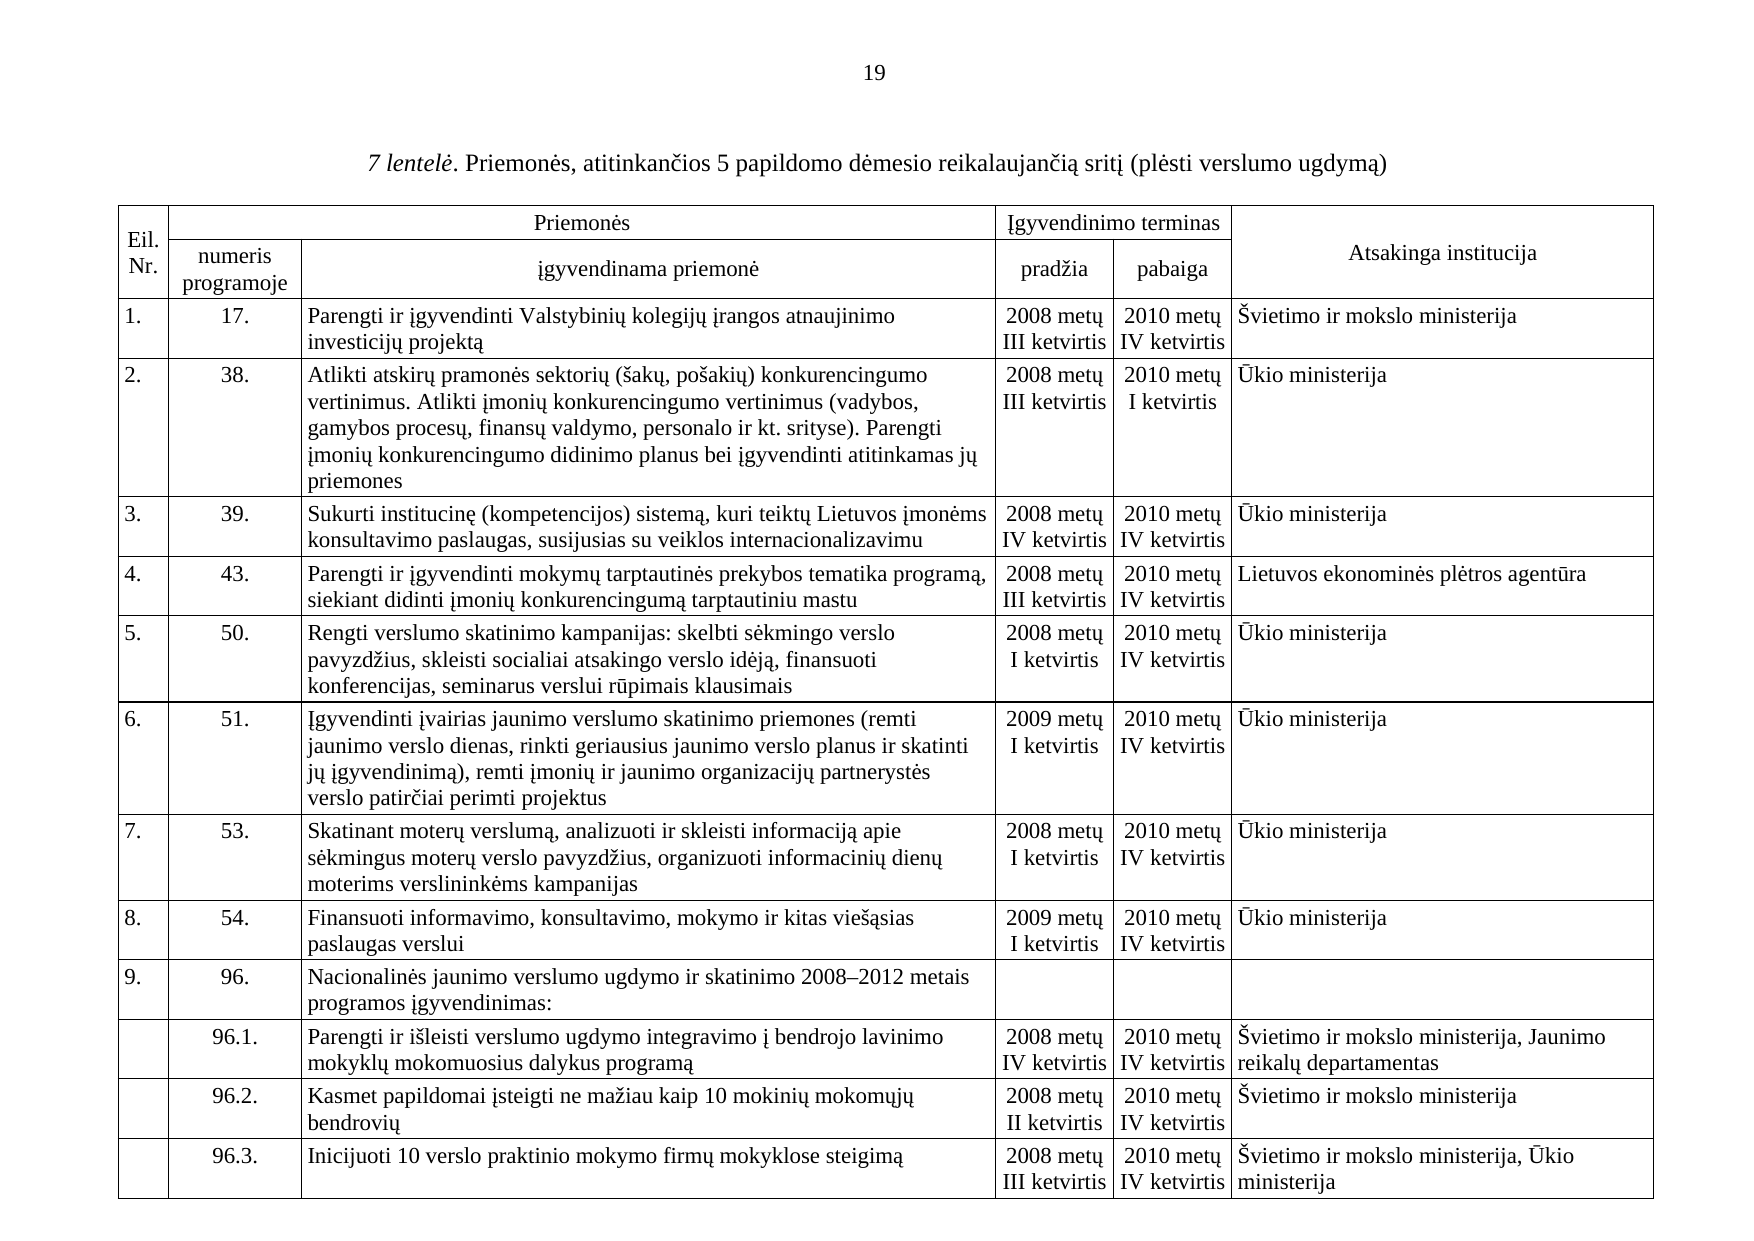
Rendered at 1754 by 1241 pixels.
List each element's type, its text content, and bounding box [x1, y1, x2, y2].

table_cell 2010 metų IV ketvirtis [1114, 815, 1231, 899]
table_cell Kasmet papildomai įsteigti ne mažiau kaip 10 mokinių mokomųjų bendrovių [302, 1079, 995, 1138]
table_cell 2. [119, 359, 168, 496]
table_cell Inicijuoti 10 verslo praktinio mokymo firmų mokyklose steigimą [302, 1139, 995, 1197]
table_cell 2010 metų IV ketvirtis [1114, 557, 1231, 615]
table_cell 7. [119, 815, 168, 899]
table_header Įgyvendinimo terminas [996, 206, 1231, 238]
table_header Priemonės [169, 206, 995, 238]
table_cell 2008 metų III ketvirtis [996, 359, 1113, 496]
table_cell Ūkio ministerija [1232, 497, 1653, 556]
table_cell 5. [119, 616, 168, 701]
table_cell 51. [169, 703, 301, 814]
table_cell 2010 metų IV ketvirtis [1114, 703, 1231, 814]
table_cell Atlikti atskirų pramonės sektorių (šakų, pošakių) konkurencingumo vertinimus. Atlikti įmonių konkurencingumo vertinimus (vadybos, gamybos procesų, finansų valdymo, personalo ir kt. srityse). Parengti įmonių konkurencingumo didinimo planus bei įgyvendinti atitinkamas jų priemones [302, 359, 995, 496]
table_cell Lietuvos ekonominės plėtros agentūra [1232, 557, 1653, 615]
table_cell Ūkio ministerija [1232, 901, 1653, 959]
table_cell 3. [119, 497, 168, 556]
table_cell 96. [169, 960, 301, 1019]
table_cell Ūkio ministerija [1232, 359, 1653, 496]
table_cell Ūkio ministerija [1232, 703, 1653, 814]
table_cell 2010 metų IV ketvirtis [1114, 1020, 1231, 1078]
table_cell Rengti verslumo skatinimo kampanijas: skelbti sėkmingo verslo pavyzdžius, skleisti socialiai atsakingo verslo idėją, finansuoti konferencijas, seminarus verslui rūpimais klausimais [302, 616, 995, 701]
table_cell 96.3. [169, 1139, 301, 1197]
table_cell 2008 metų I ketvirtis [996, 616, 1113, 701]
table_cell 53. [169, 815, 301, 899]
table_cell Nacionalinės jaunimo verslumo ugdymo ir skatinimo 2008–2012 metais programos įgyvendinimas: [302, 960, 995, 1019]
table_cell 2010 metų IV ketvirtis [1114, 901, 1231, 959]
table_cell [1114, 960, 1231, 1019]
table_cell Švietimo ir mokslo ministerija, Jaunimo reikalų departamentas [1232, 1020, 1653, 1078]
table_cell 96.2. [169, 1079, 301, 1138]
table_cell 2009 metų I ketvirtis [996, 901, 1113, 959]
table_cell 2010 metų IV ketvirtis [1114, 1079, 1231, 1138]
table_cell Ūkio ministerija [1232, 616, 1653, 701]
table_header Atsakinga institucija [1232, 206, 1653, 298]
table_cell Skatinant moterų verslumą, analizuoti ir skleisti informaciją apie sėkmingus moterų verslo pavyzdžius, organizuoti informacinių dienų moterims verslininkėms kampanijas [302, 815, 995, 899]
table_cell 2008 metų III ketvirtis [996, 299, 1113, 358]
table_cell 2008 metų I ketvirtis [996, 815, 1113, 899]
table_cell pabaiga [1114, 240, 1231, 298]
table_cell Įgyvendinti įvairias jaunimo verslumo skatinimo priemones (remti jaunimo verslo dienas, rinkti geriausius jaunimo verslo planus ir skatinti jų įgyvendinimą), remti įmonių ir jaunimo organizacijų partnerystės verslo patirčiai perimti projektus [302, 703, 995, 814]
table_cell Švietimo ir mokslo ministerija [1232, 1079, 1653, 1138]
table_cell 9. [119, 960, 168, 1019]
table_cell Švietimo ir mokslo ministerija [1232, 299, 1653, 358]
table_cell 2010 metų IV ketvirtis [1114, 299, 1231, 358]
table_cell 2008 metų III ketvirtis [996, 1139, 1113, 1197]
table_cell 8. [119, 901, 168, 959]
table_cell 2008 metų IV ketvirtis [996, 497, 1113, 556]
table_cell 2009 metų I ketvirtis [996, 703, 1113, 814]
table_cell Sukurti institucinę (kompetencijos) sistemą, kuri teiktų Lietuvos įmonėms konsultavimo paslaugas, susijusias su veiklos internacionalizavimu [302, 497, 995, 556]
table_header Eil. Nr. [119, 206, 168, 298]
table_cell Finansuoti informavimo, konsultavimo, mokymo ir kitas viešąsias paslaugas verslui [302, 901, 995, 959]
table_cell 6. [119, 703, 168, 814]
table_cell Parengti ir išleisti verslumo ugdymo integravimo į bendrojo lavinimo mokyklų mokomuosius dalykus programą [302, 1020, 995, 1078]
table_cell Švietimo ir mokslo ministerija, Ūkio ministerija [1232, 1139, 1653, 1197]
table_cell 39. [169, 497, 301, 556]
table_cell 54. [169, 901, 301, 959]
table_cell numeris programoje [169, 240, 301, 298]
table_cell 2008 metų IV ketvirtis [996, 1020, 1113, 1078]
table_cell 1. [119, 299, 168, 358]
table_cell 4. [119, 557, 168, 615]
table_cell [119, 1139, 168, 1197]
table_cell 2010 metų IV ketvirtis [1114, 616, 1231, 701]
table_cell 38. [169, 359, 301, 496]
table_cell pradžia [996, 240, 1113, 298]
table_cell 2008 metų II ketvirtis [996, 1079, 1113, 1138]
table_cell [119, 1020, 168, 1078]
table_cell [1232, 960, 1653, 1019]
table_cell 2010 metų IV ketvirtis [1114, 1139, 1231, 1197]
table_cell 2010 metų I ketvirtis [1114, 359, 1231, 496]
table_cell 2008 metų III ketvirtis [996, 557, 1113, 615]
table_cell 50. [169, 616, 301, 701]
table_cell [996, 960, 1113, 1019]
table_cell [119, 1079, 168, 1138]
table_cell Ūkio ministerija [1232, 815, 1653, 899]
table_cell Parengti ir įgyvendinti mokymų tarptautinės prekybos tematika programą, siekiant didinti įmonių konkurencingumą tarptautiniu mastu [302, 557, 995, 615]
table_cell Parengti ir įgyvendinti Valstybinių kolegijų įrangos atnaujinimo investicijų projektą [302, 299, 995, 358]
text 7 lentelė. Priemonės, atitinkančios 5 papildomo dėmesio reikalaujančią sritį (plėsti verslumo ugdymą) [118, 148, 1636, 176]
table_cell 2010 metų IV ketvirtis [1114, 497, 1231, 556]
table_cell 96.1. [169, 1020, 301, 1078]
table_cell įgyvendinama priemonė [302, 240, 995, 298]
table_cell 17. [169, 299, 301, 358]
table_cell 43. [169, 557, 301, 615]
